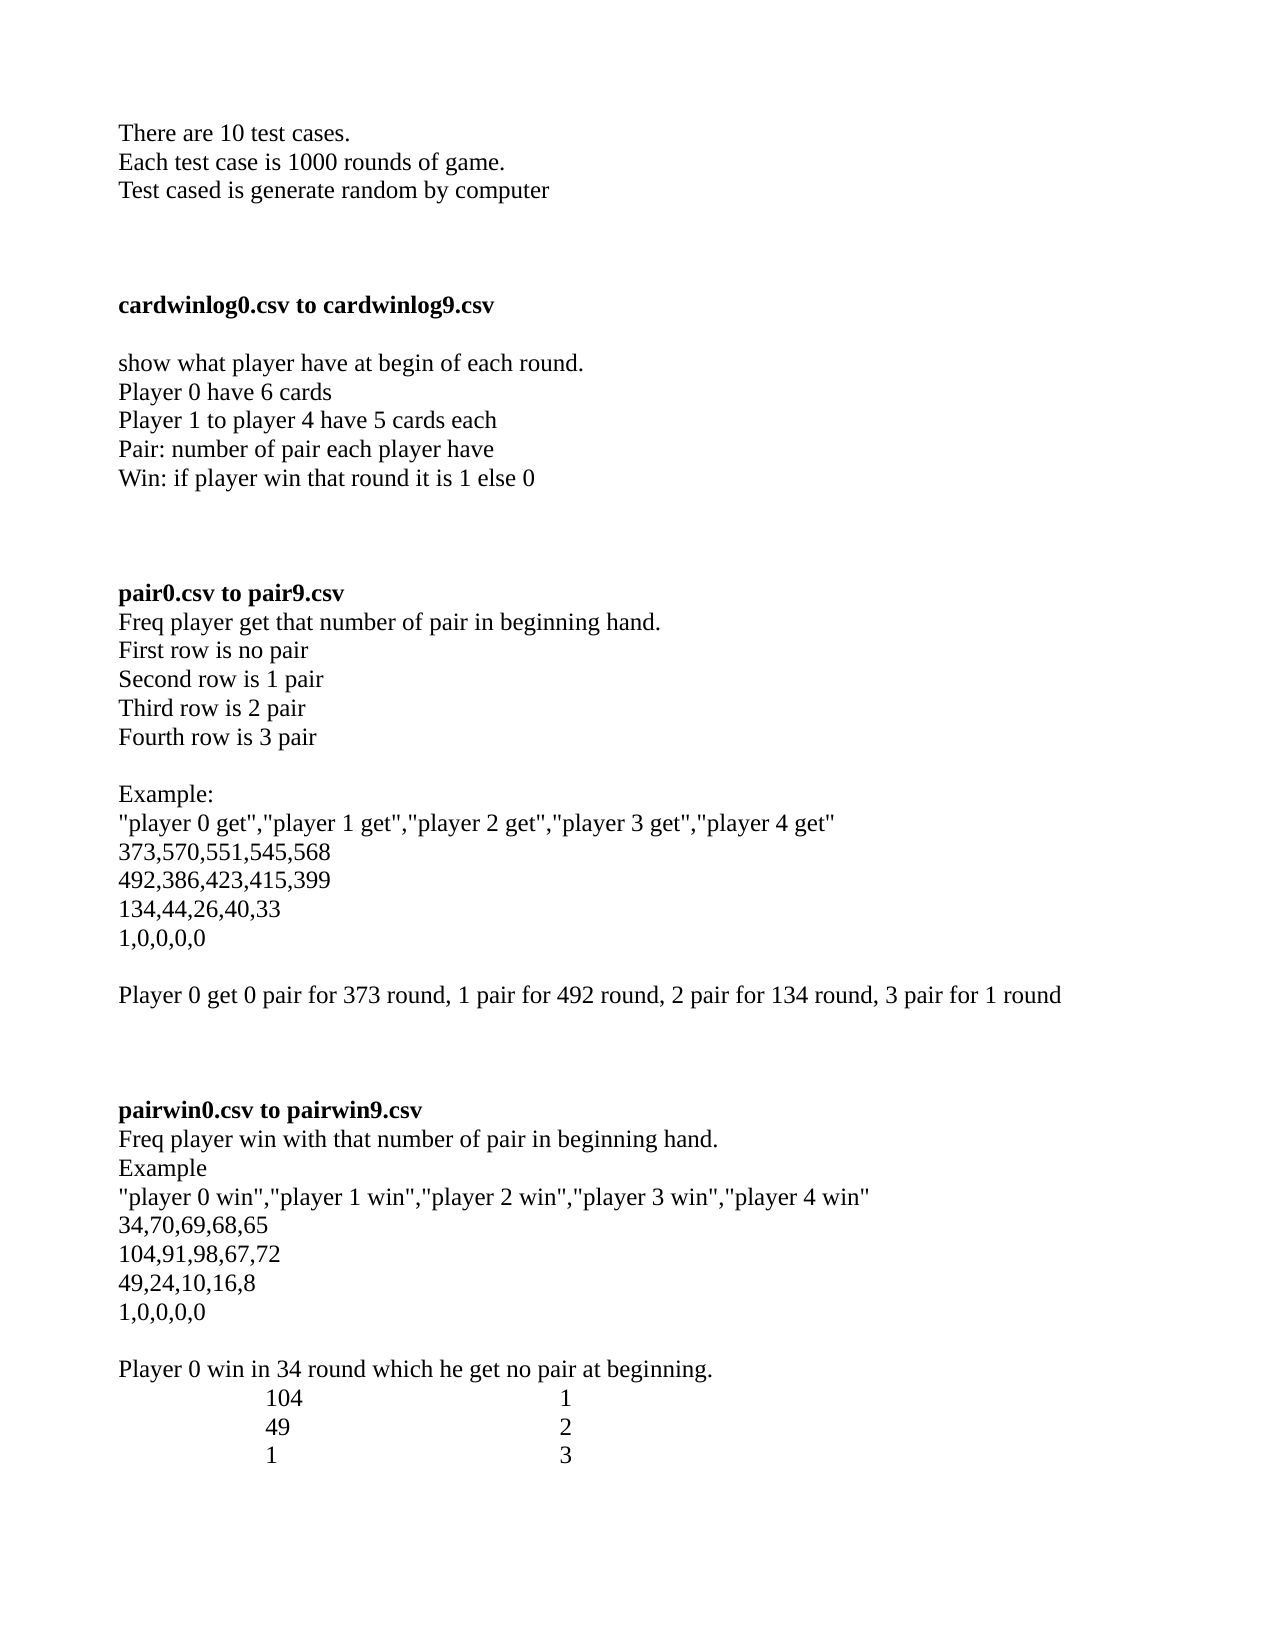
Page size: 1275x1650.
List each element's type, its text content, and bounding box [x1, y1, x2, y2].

text There are 10 test cases. [118, 118, 1157, 147]
text First row is no pair [118, 636, 1157, 664]
text Test cased is generate random by computer [118, 176, 1157, 204]
text 49,24,10,16,8 [118, 1268, 1157, 1297]
text Player 0 win in 34 round which he get no pair at beginning. [118, 1354, 1157, 1383]
text "player 0 get","player 1 get","player 2 get","player 3 get","player 4 get" [118, 808, 1157, 837]
text Player 0 have 6 cards [118, 377, 1157, 406]
text Win: if player win that round it is 1 else 0 [118, 463, 1157, 492]
text Pair: number of pair each player have [118, 434, 1157, 463]
text pair0.csv to pair9.csv [118, 578, 1157, 607]
text 49 2 [118, 1412, 1157, 1441]
text 104 1 [118, 1383, 1157, 1412]
text 34,70,69,68,65 [118, 1211, 1157, 1239]
text 373,570,551,545,568 [118, 837, 1157, 866]
text Each test case is 1000 rounds of game. [118, 147, 1157, 176]
text 104,91,98,67,72 [118, 1239, 1157, 1268]
text Freq player get that number of pair in beginning hand. [118, 607, 1157, 636]
text 1,0,0,0,0 [118, 1297, 1157, 1326]
text 492,386,423,415,399 [118, 866, 1157, 894]
text Third row is 2 pair [118, 693, 1157, 722]
text Fourth row is 3 pair [118, 722, 1157, 751]
text Example [118, 1153, 1157, 1182]
text 1,0,0,0,0 [118, 923, 1157, 952]
text 134,44,26,40,33 [118, 894, 1157, 923]
text "player 0 win","player 1 win","player 2 win","player 3 win","player 4 win" [118, 1182, 1157, 1211]
text Second row is 1 pair [118, 664, 1157, 693]
text Example: [118, 779, 1157, 808]
text show what player have at begin of each round. [118, 348, 1157, 377]
text Player 1 to player 4 have 5 cards each [118, 406, 1157, 434]
text cardwinlog0.csv to cardwinlog9.csv [118, 291, 1157, 319]
text pairwin0.csv to pairwin9.csv [118, 1096, 1157, 1124]
text Freq player win with that number of pair in beginning hand. [118, 1124, 1157, 1153]
text Player 0 get 0 pair for 373 round, 1 pair for 492 round, 2 pair for 134 round, 3 pair for 1 round [118, 981, 1157, 1009]
text 1 3 [118, 1441, 1157, 1469]
